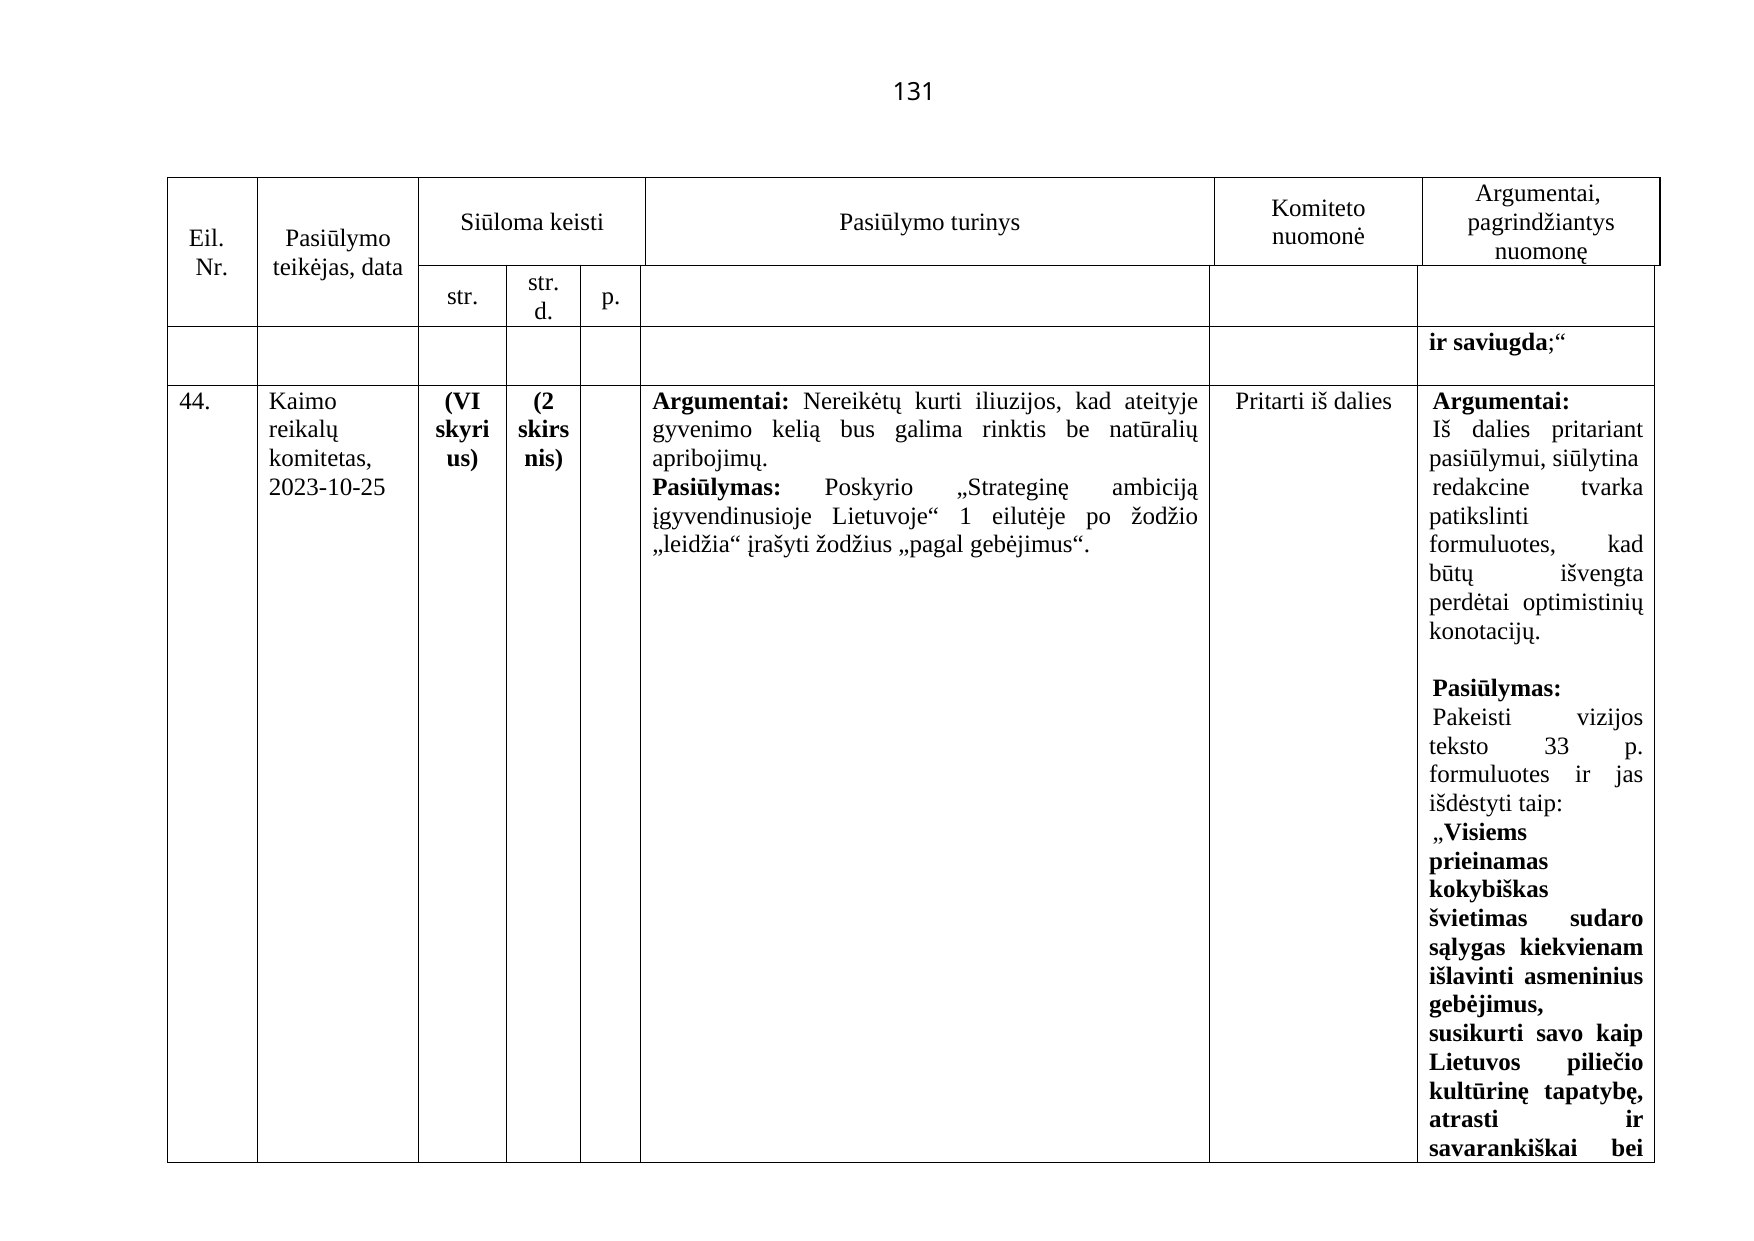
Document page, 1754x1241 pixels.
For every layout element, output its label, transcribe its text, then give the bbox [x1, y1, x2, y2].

table_cell [641, 266, 1209, 326]
table_header Komiteto nuomonė [1215, 178, 1422, 264]
table_header Eil. Nr. [168, 178, 257, 326]
table_cell [419, 327, 506, 385]
table_cell [581, 327, 640, 385]
table_header Argumentai, pagrindžiantys nuomonę [1423, 178, 1659, 264]
table_cell [641, 327, 1209, 385]
table_cell [1210, 266, 1417, 326]
table_cell [168, 327, 257, 385]
table_cell [1418, 266, 1654, 326]
table_header Siūloma keisti [419, 178, 645, 264]
table_cell Kaimo reikalų komitetas, 2023-10-25 [258, 386, 418, 1162]
table_cell p. [581, 266, 640, 326]
table_cell str. [419, 266, 506, 326]
table_cell [1210, 327, 1417, 385]
table_cell 44. [168, 386, 257, 1162]
table_cell [1655, 326, 1660, 385]
table_cell ir saviugda;“ [1418, 327, 1654, 385]
table_cell [258, 327, 418, 385]
table_cell [581, 386, 640, 1162]
table_cell (VI skyrius) [419, 386, 506, 1162]
table_cell [1655, 266, 1660, 326]
table_header Pasiūlymo teikėjas, data [258, 178, 418, 326]
table_cell Argumentai: Nereikėtų kurti iliuzijos, kad ateityje gyvenimo kelią bus galima rinktis be natūralių apribojimų. Pasiūlymas: Poskyrio „Strateginę ambiciją įgyvendinusioje Lietuvoje“ 1 eilutėje po žodžio „leidžia“ įrašyti žodžius „pagal gebėjimus“. [641, 386, 1209, 1162]
table_cell [1655, 385, 1660, 1162]
table_cell [507, 327, 580, 385]
table_cell (2 skirsnis) [507, 386, 580, 1162]
table_cell str. d. [507, 266, 580, 326]
table_cell Argumentai: Iš dalies pritariant pasiūlymui, siūlytina redakcine tvarka patikslinti formuluotes, kad būtų išvengta perdėtai optimistinių konotacijų. Pasiūlymas: Pakeisti vizijos teksto 33 p. formuluotes ir jas išdėstyti taip: „Visiems prieinamas kokybiškas švietimas sudaro sąlygas kiekvienam išlavinti asmeninius gebėjimus, susikurti savo kaip Lietuvos piliečio kultūrinę tapatybę, atrasti ir savarankiškai bei [1418, 386, 1654, 1162]
table_header Pasiūlymo turinys [646, 178, 1214, 264]
table_cell Pritarti iš dalies [1210, 386, 1417, 1162]
